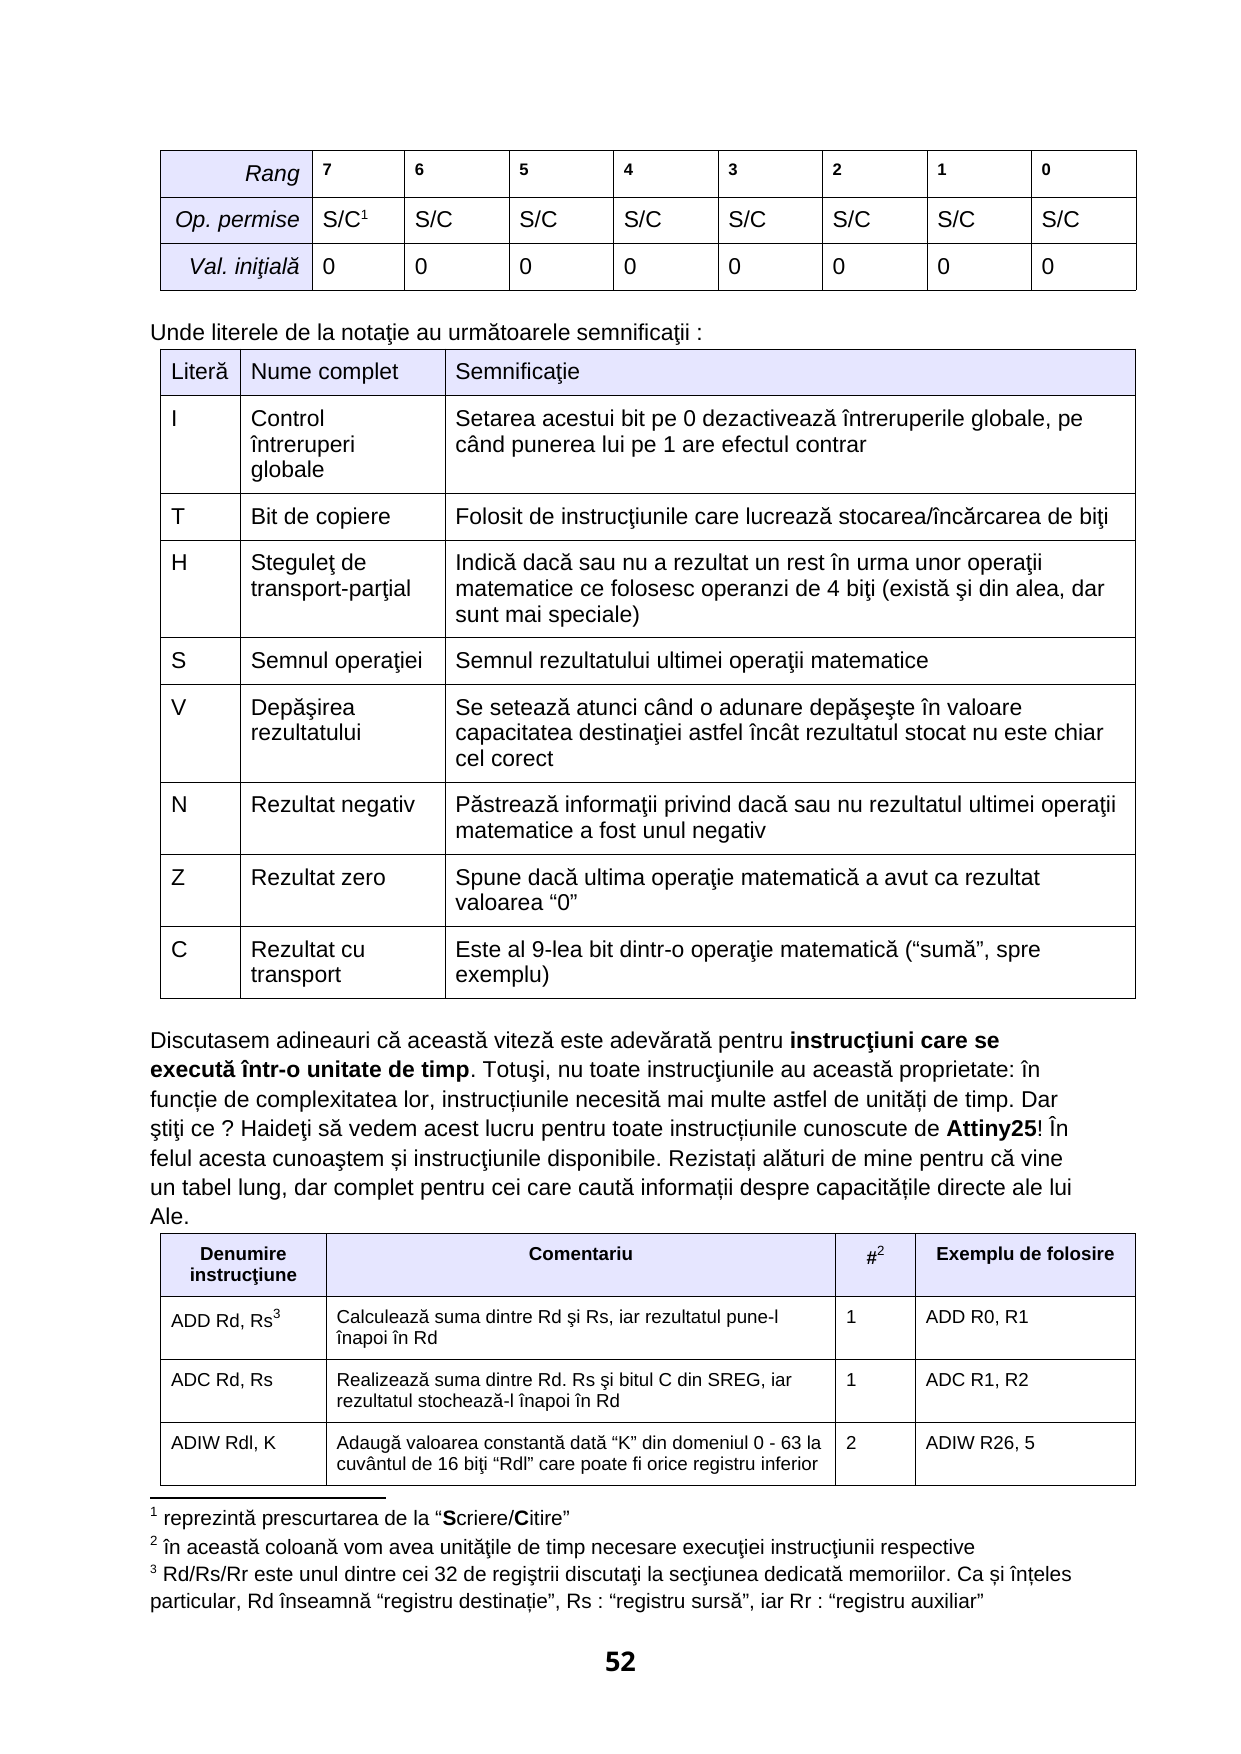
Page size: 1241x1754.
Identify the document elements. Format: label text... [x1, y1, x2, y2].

table_cell Z [161, 855, 240, 926]
table_header Semnificaţie [446, 350, 1135, 395]
table_cell Val. iniţială [161, 244, 312, 290]
table_cell 0 [719, 244, 822, 290]
table_cell 0 [928, 244, 1031, 290]
text Unde literele de la notaţie au următoarele semnificaţii : [150, 319, 1091, 345]
table_header 1 [928, 151, 1031, 197]
table_header 3 [719, 151, 822, 197]
table_cell S/C [405, 198, 509, 243]
table_cell ADIW R26, 5 [916, 1423, 1135, 1484]
table_cell 1 [836, 1297, 915, 1359]
table_cell S/C [614, 198, 718, 243]
table_cell Păstrează informaţii privind dacă sau nu rezultatul ultimei operaţii matematice a fost unul negativ [446, 783, 1135, 854]
table_cell Realizează suma dintre Rd. Rs şi bitul C din SREG, iar rezultatul stochează-l înapoi în Rd [327, 1360, 835, 1422]
table_cell 0 [313, 244, 404, 290]
table_cell S/C [928, 198, 1031, 243]
table_cell Rezultat zero [241, 855, 445, 926]
table_cell Semnul rezultatului ultimei operaţii matematice [446, 638, 1135, 684]
table_cell Spune dacă ultima operaţie matematică a avut ca rezultat valoarea “0” [446, 855, 1135, 926]
table_cell ADD R0, R1 [916, 1297, 1135, 1359]
table_header Comentariu [327, 1234, 835, 1296]
table_header 5 [510, 151, 613, 197]
table_cell 0 [614, 244, 718, 290]
table_cell ADD Rd, Rs [161, 1297, 326, 1359]
table_cell N [161, 783, 240, 854]
table_cell V [161, 685, 240, 782]
table_cell Folosit de instrucţiunile care lucrează stocarea/încărcarea de biţi [446, 494, 1135, 539]
table_cell Semnul operaţiei [241, 638, 445, 684]
text Discutasem adineauri că această viteză este adevărată pentru instrucţiuni care se execută într-o unitate de timp. Totuşi, nu toate instrucţiunile au această proprietate: în funcție de complexitatea lor, instrucțiunile necesită mai multe astfel de unități de timp. Dar ştiţi ce ? Haideţi să vedem acest lucru pentru toate instrucțiunile cunoscute de Attiny25! În felul acesta cunoaştem și instrucţiunile disponibile. Rezistați alături de mine pentru că vine un tabel lung, dar complet pentru cei care caută informații despre capacitățile directe ale lui Ale. [150, 1028, 1091, 1229]
table_header 7 [313, 151, 404, 197]
table_cell S/C [313, 198, 404, 243]
table_header 0 [1032, 151, 1136, 197]
table_cell 0 [405, 244, 509, 290]
table_cell 2 [836, 1423, 915, 1484]
table_cell ADIW Rdl, K [161, 1423, 326, 1484]
table_header Rang [161, 151, 312, 197]
table_cell S [161, 638, 240, 684]
table_header # [836, 1234, 915, 1296]
table_cell I [161, 396, 240, 493]
table_cell Este al 9-lea bit dintr-o operaţie matematică (“sumă”, spre exemplu) [446, 927, 1135, 998]
table_header 4 [614, 151, 718, 197]
table_cell S/C [719, 198, 822, 243]
table_cell T [161, 494, 240, 539]
table_cell Adaugă valoarea constantă dată “K” din domeniul 0 - 63 la cuvântul de 16 biţi “Rdl” care poate fi orice registru inferior [327, 1423, 835, 1484]
table_header Exemplu de folosire [916, 1234, 1135, 1296]
table_cell 1 [836, 1360, 915, 1422]
table_header Denumire instrucţiune [161, 1234, 326, 1296]
table_cell Setarea acestui bit pe 0 dezactivează întreruperile globale, pe când punerea lui pe 1 are efectul contrar [446, 396, 1135, 493]
table_cell Control întreruperi globale [241, 396, 445, 493]
table_cell H [161, 541, 240, 637]
table_cell Op. permise [161, 198, 312, 243]
table_cell Bit de copiere [241, 494, 445, 539]
table_cell S/C [823, 198, 927, 243]
table_cell Indică dacă sau nu a rezultat un rest în urma unor operaţii matematice ce folosesc operanzi de 4 biţi (există şi din alea, dar sunt mai speciale) [446, 541, 1135, 637]
table_cell S/C [1032, 198, 1136, 243]
table_cell Calculează suma dintre Rd şi Rs, iar rezultatul pune-l înapoi în Rd [327, 1297, 835, 1359]
table_cell 0 [510, 244, 613, 290]
table_cell S/C [510, 198, 613, 243]
table_cell Steguleţ de transport-parţial [241, 541, 445, 637]
table_cell Rezultat negativ [241, 783, 445, 854]
table_cell ADC R1, R2 [916, 1360, 1135, 1422]
table_cell 0 [1032, 244, 1136, 290]
table_cell C [161, 927, 240, 998]
table_header 2 [823, 151, 927, 197]
table_header Nume complet [241, 350, 445, 395]
table_cell Rezultat cu transport [241, 927, 445, 998]
table_header Literă [161, 350, 240, 395]
table_header 6 [405, 151, 509, 197]
table_cell Depăşirea rezultatului [241, 685, 445, 782]
table_cell 0 [823, 244, 927, 290]
table_cell Se setează atunci când o adunare depăşeşte în valoare capacitatea destinaţiei astfel încât rezultatul stocat nu este chiar cel corect [446, 685, 1135, 782]
table_cell ADC Rd, Rs [161, 1360, 326, 1422]
